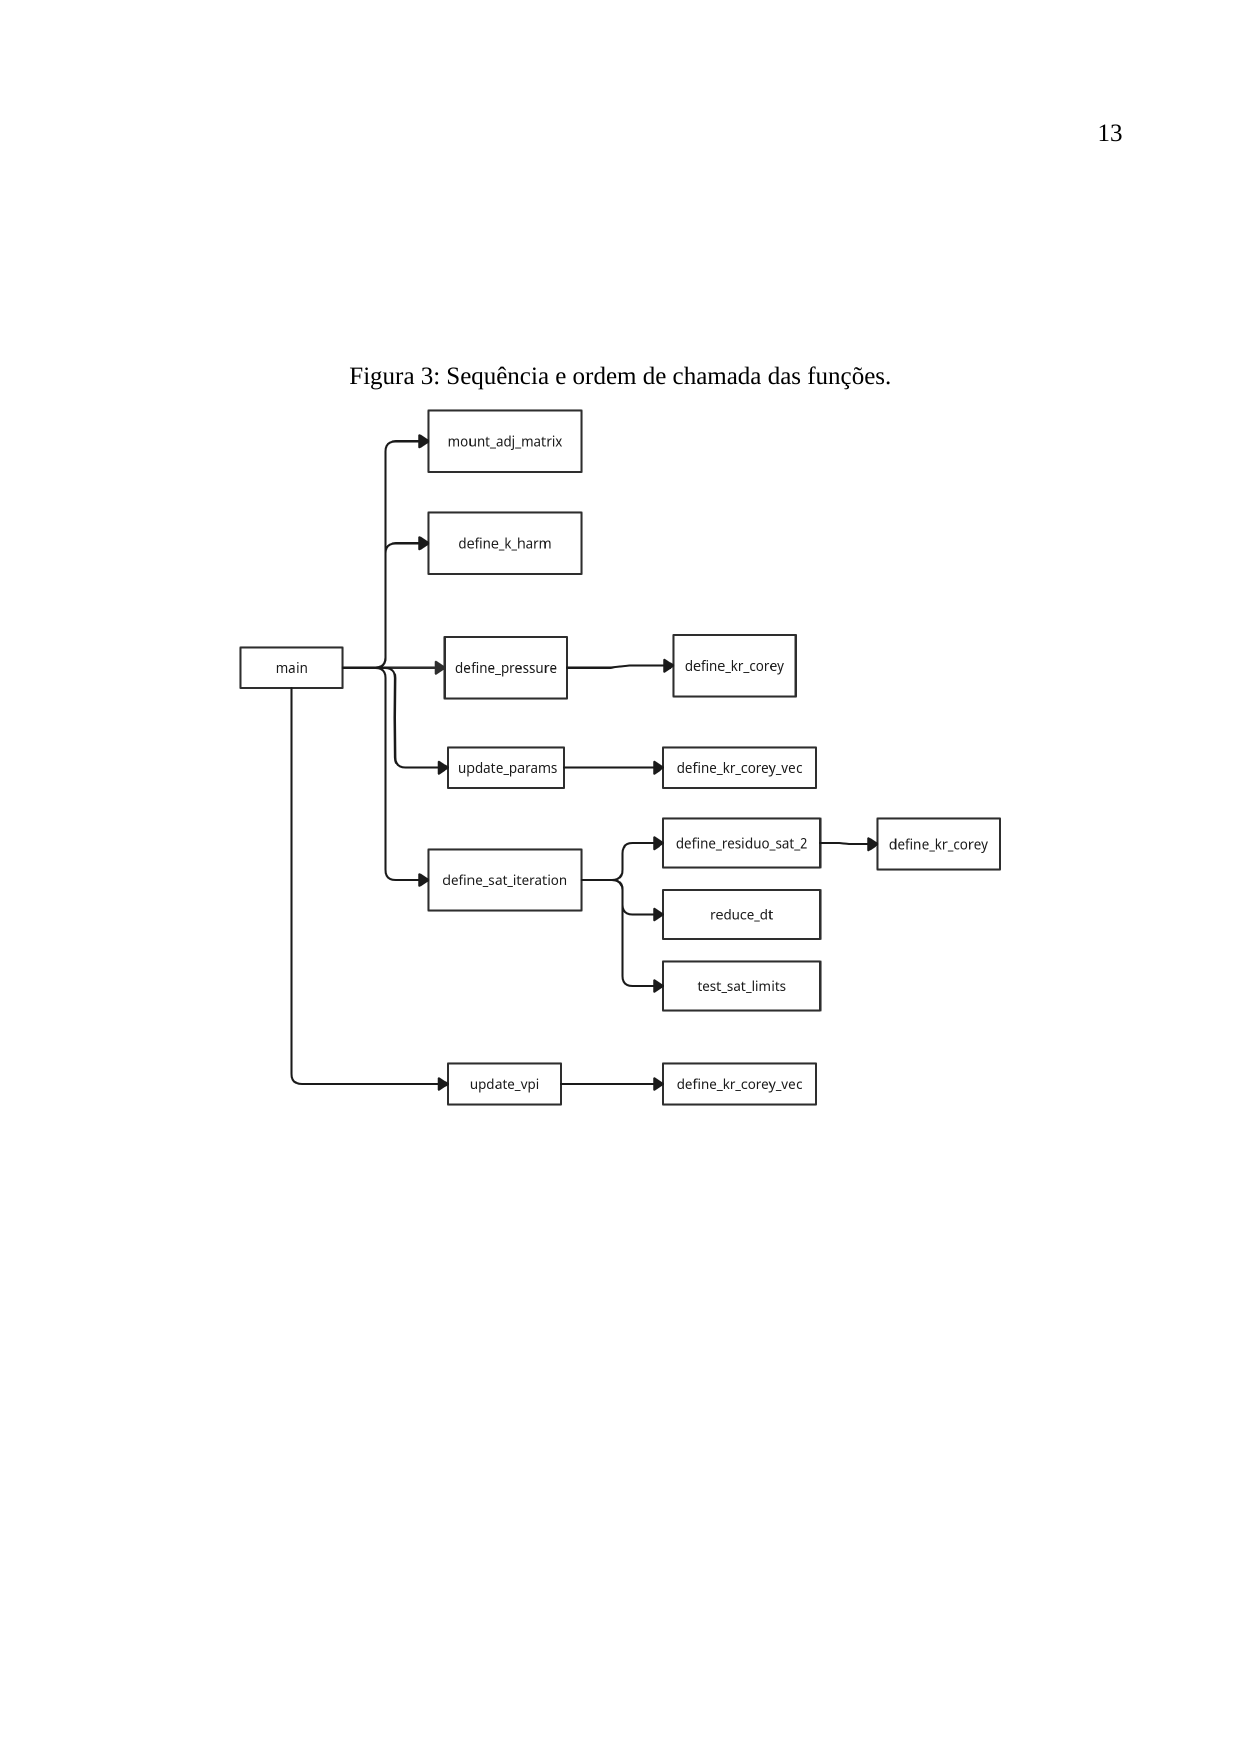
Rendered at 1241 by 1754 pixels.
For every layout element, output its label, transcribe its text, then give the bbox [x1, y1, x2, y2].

picture [220, 390, 1020, 1125]
text Figura 3: Sequência e ordem de chamada das funções. [221, 361, 1020, 390]
